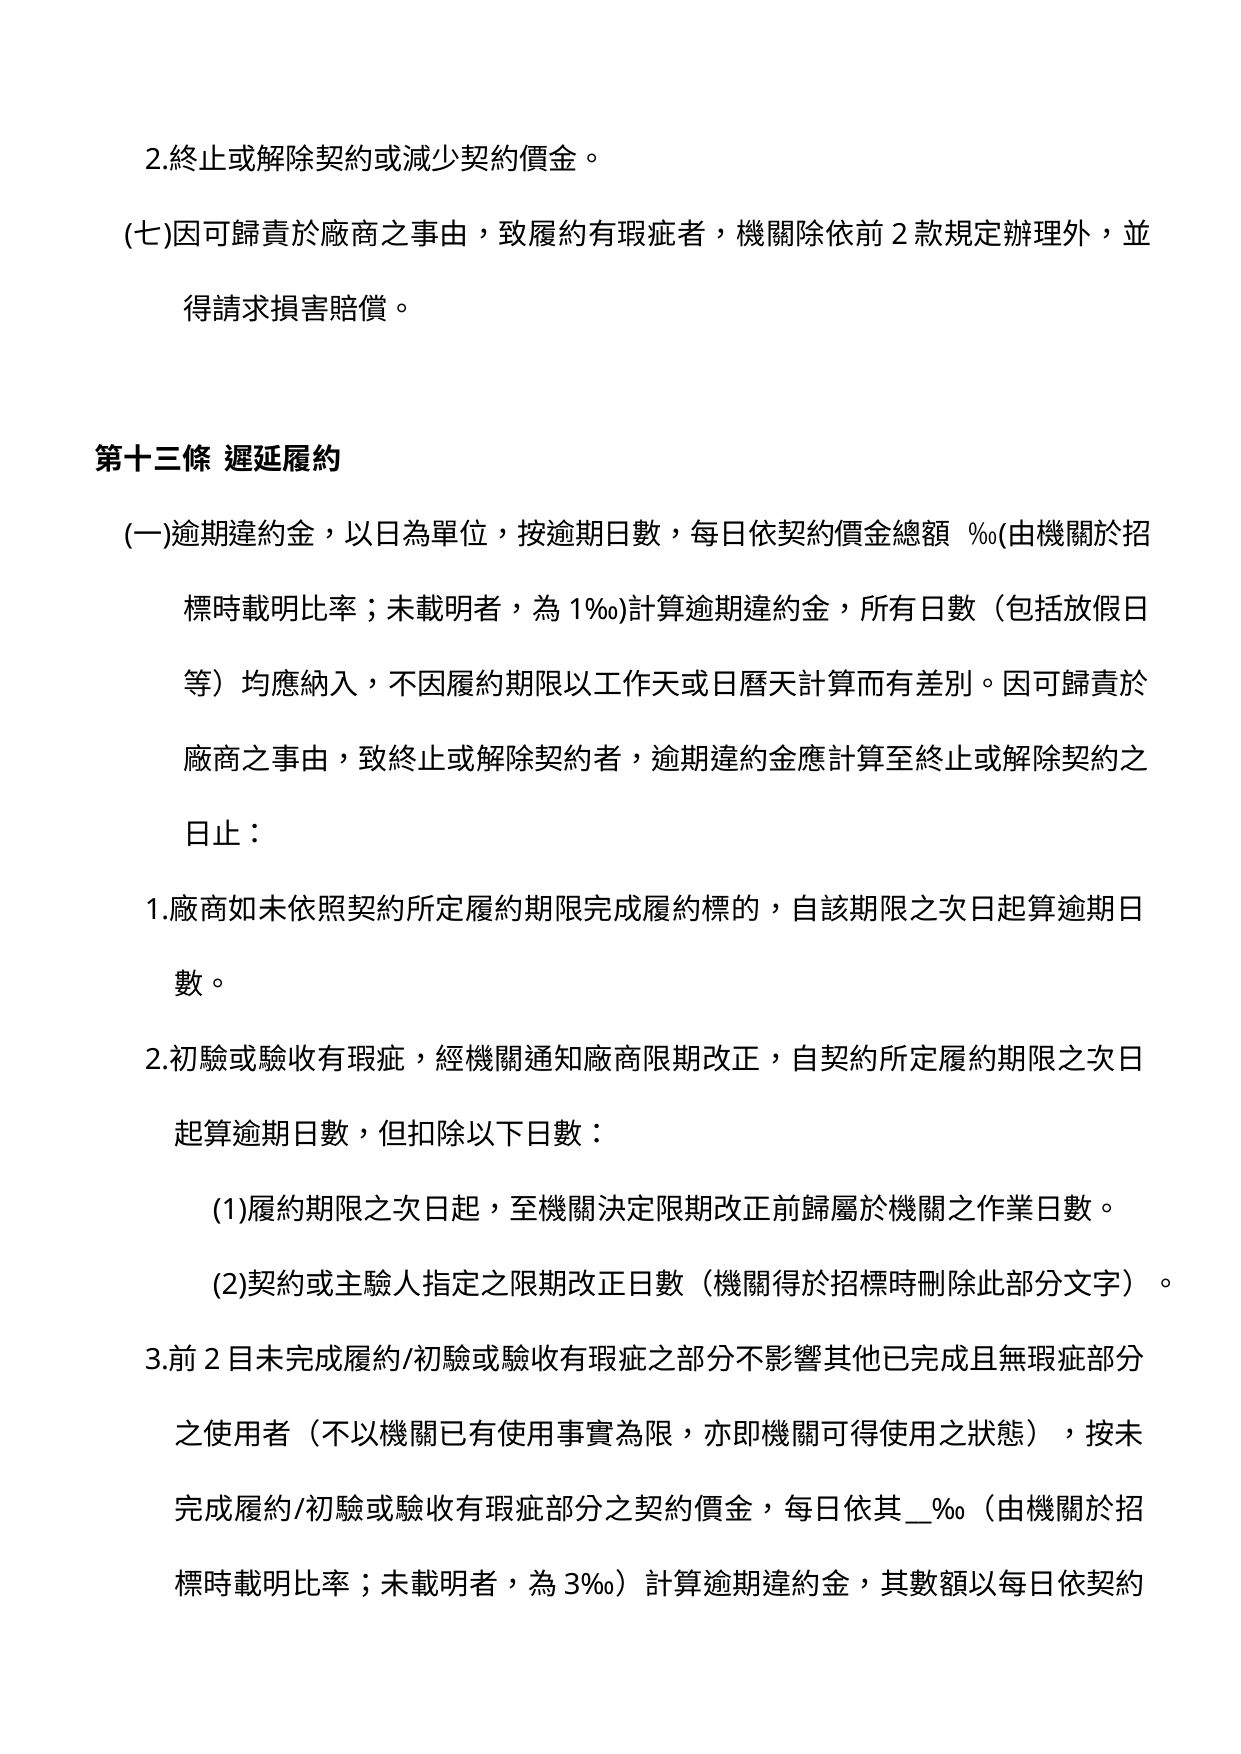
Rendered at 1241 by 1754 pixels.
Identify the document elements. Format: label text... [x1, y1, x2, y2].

text 第十三條 遲延履約 [94, 419, 1152, 494]
text 1.廠商如未依照契約所定履約期限完成履約標的，自該期限之次日起算逾期日數。 [144, 869, 1146, 1019]
text 3.前2目未完成履約/初驗或驗收有瑕疵之部分不影響其他已完成且無瑕疵部分之使用者（不以機關已有使用事實為限，亦即機關可得使用之狀態），按未完成履約/初驗或驗收有瑕疵部分之契約價金，每日依其__‰（由機關於招標時載明比率；未載明者，為3‰）計算逾期違約金，其數額以每日依契約 [144, 1319, 1146, 1619]
text 2.終止或解除契約或減少契約價金。 [144, 119, 1146, 194]
text (七)因可歸責於廠商之事由，致履約有瑕疵者，機關除依前2款規定辦理外，並得請求損害賠償。 [124, 194, 1152, 344]
text 2.初驗或驗收有瑕疵，經機關通知廠商限期改正，自契約所定履約期限之次日起算逾期日數，但扣除以下日數： [144, 1019, 1146, 1169]
text (2)契約或主驗人指定之限期改正日數（機關得於招標時刪除此部分文字）。 [213, 1244, 1152, 1319]
text (1)履約期限之次日起，至機關決定限期改正前歸屬於機關之作業日數。 [213, 1169, 1152, 1244]
text (一)逾期違約金，以日為單位，按逾期日數，每日依契約價金總額 ‰(由機關於招標時載明比率；未載明者，為1‰)計算逾期違約金，所有日數（包括放假日等）均應納入，不因履約期限以工作天或日曆天計算而有差別。因可歸責於廠商之事由，致終止或解除契約者，逾期違約金應計算至終止或解除契約之日止： [124, 494, 1152, 869]
